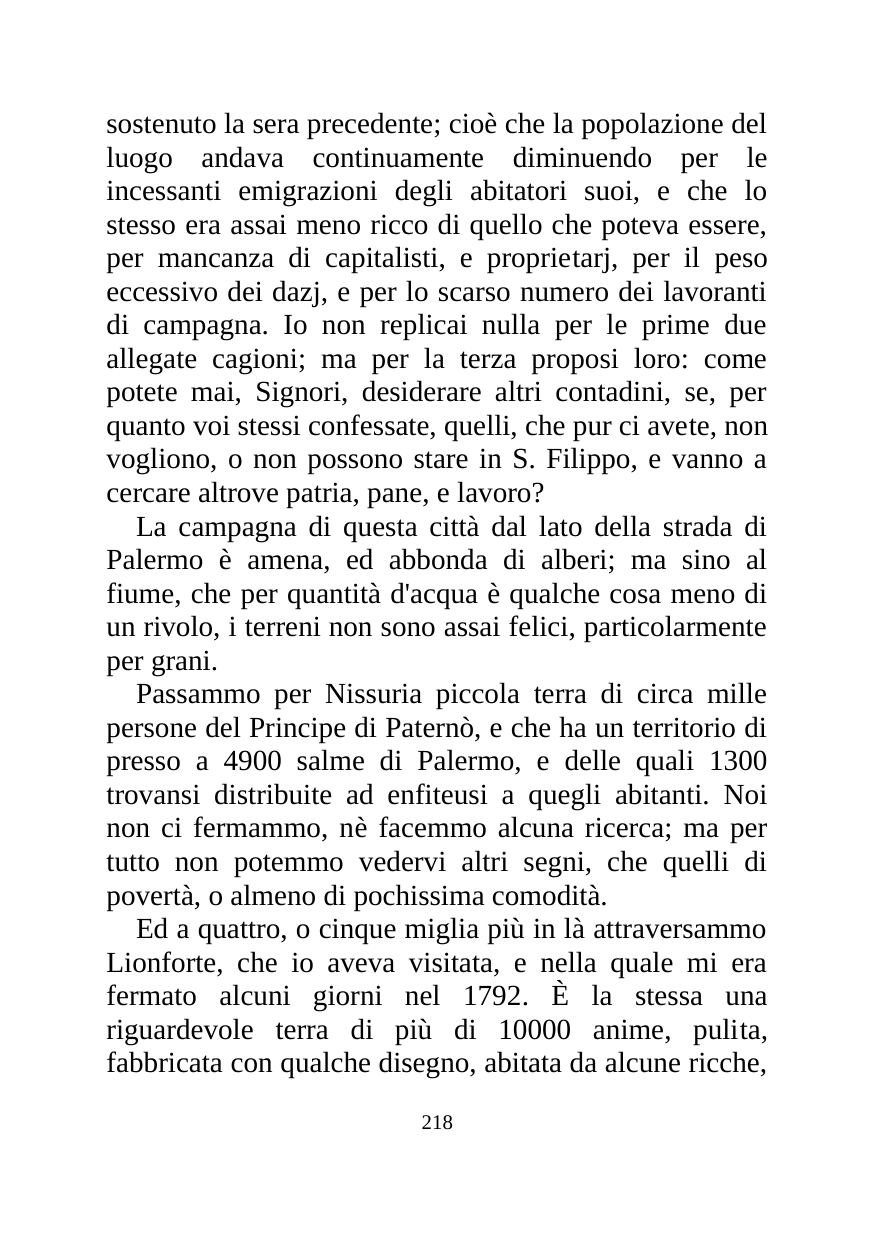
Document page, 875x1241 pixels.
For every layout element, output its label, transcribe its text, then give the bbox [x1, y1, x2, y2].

text Ed a quattro, o cinque miglia più in là attraversammo Lionforte, che io aveva visitata, e nella quale mi era fermato alcuni giorni nel 1792. È la stessa una riguardevole terra di più di 10000 anime, pulita, fabbricata con qualche disegno, abitata da alcune ricche, [106, 911, 768, 1079]
text Passammo per Nissuria piccola terra di circa mille persone del Principe di Paternò, e che ha un territorio di presso a 4900 salme di Palermo, e delle quali 1300 trovansi distribuite ad enfiteusi a quegli abitanti. Noi non ci fermammo, nè facemmo alcuna ricerca; ma per tutto non potemmo vedervi altri segni, che quelli di povertà, o almeno di pochissima comodità. [106, 676, 768, 911]
text sostenuto la sera precedente; cioè che la popolazione del luogo andava continuamente diminuendo per le incessanti emigrazioni degli abitatori suoi, e che lo stesso era assai meno ricco di quello che poteva essere, per mancanza di capitalisti, e proprietarj, per il peso eccessivo dei dazj, e per lo scarso numero dei lavoranti di campagna. Io non replicai nulla per le prime due allegate cagioni; ma per la terza proposi loro: come potete mai, Signori, desiderare altri contadini, se, per quanto voi stessi confessate, quelli, che pur ci avete, non vogliono, o non possono stare in S. Filippo, e vanno a cercare altrove patria, pane, e lavoro? [106, 106, 768, 509]
text La campagna di questa città dal lato della strada di Palermo è amena, ed abbonda di alberi; ma sino al fiume, che per quantità d'acqua è qualche cosa meno di un rivolo, i terreni non sono assai felici, particolarmente per grani. [106, 509, 768, 676]
